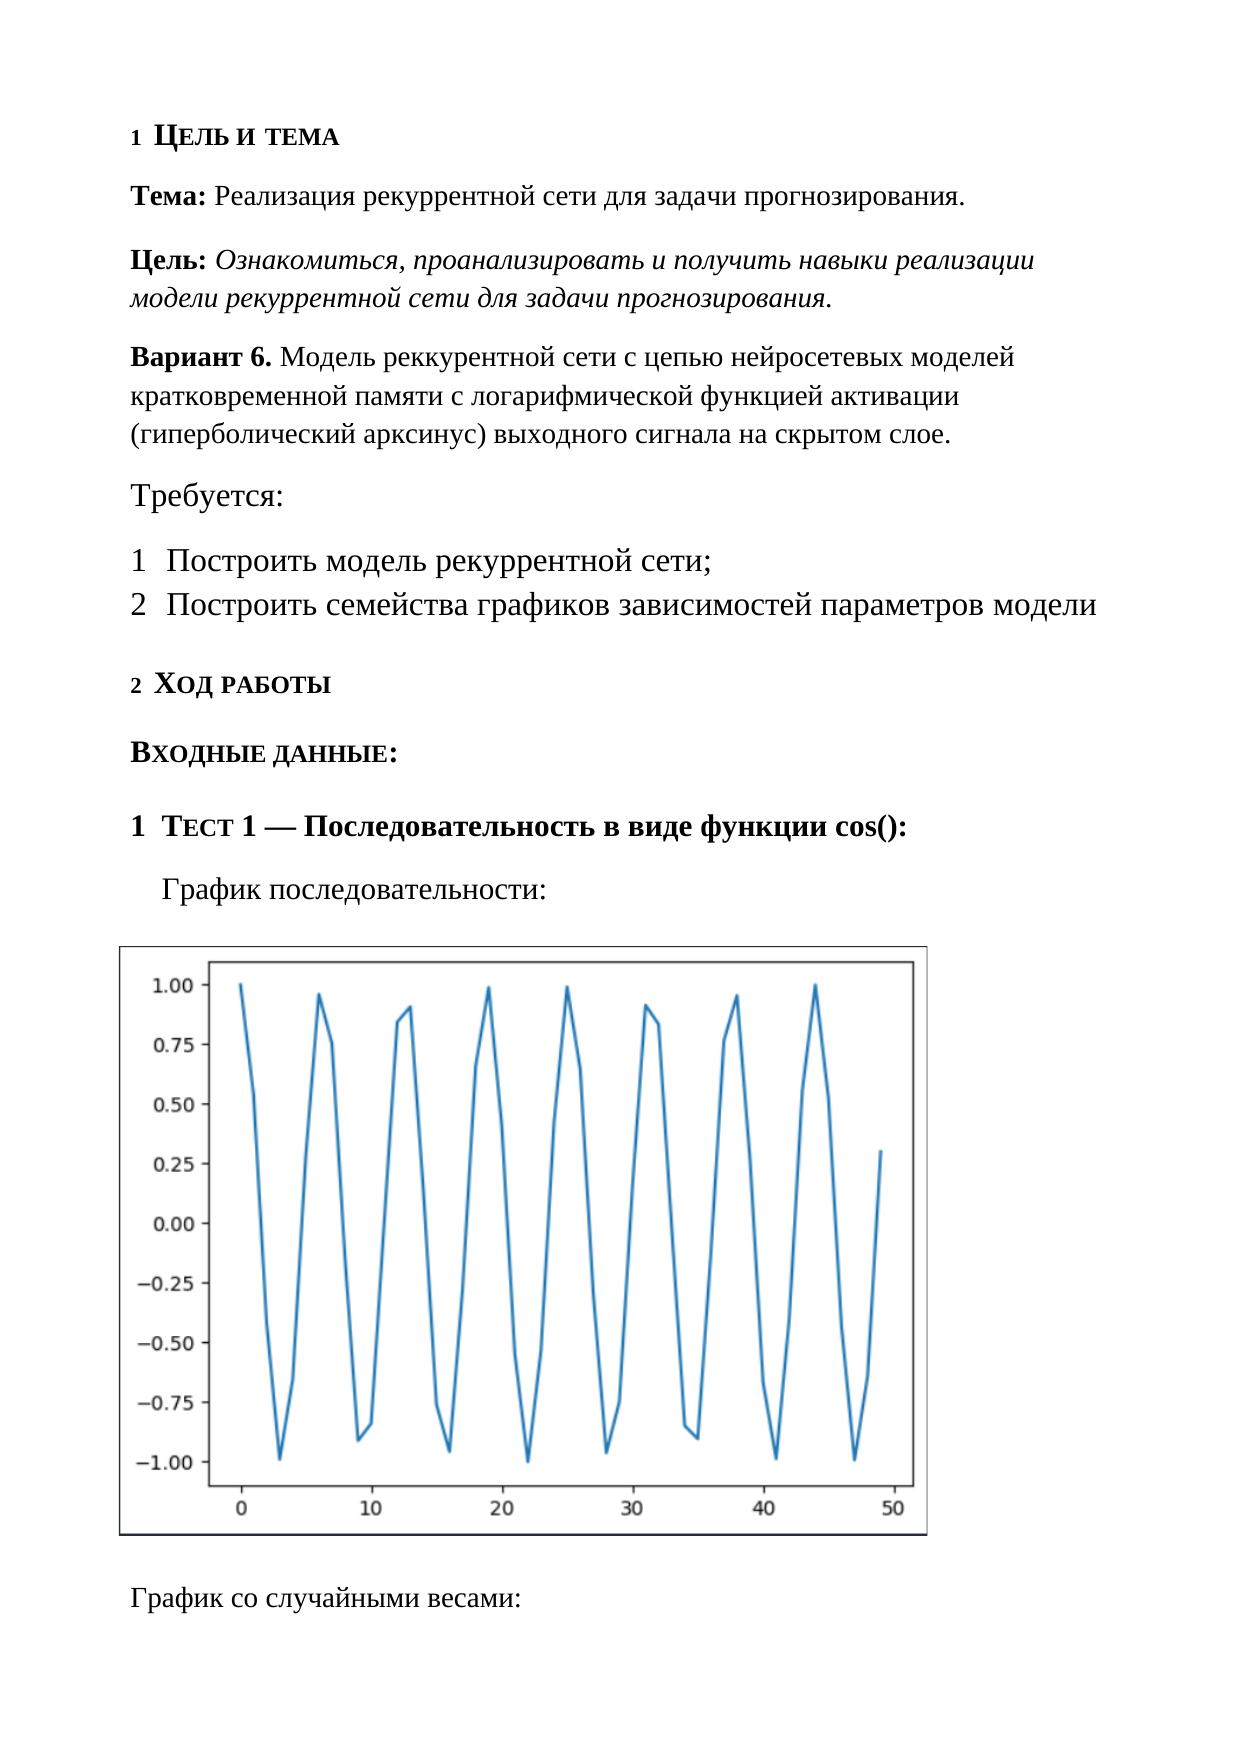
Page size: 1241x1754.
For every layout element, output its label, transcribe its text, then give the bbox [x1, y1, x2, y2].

list Построить модель рекуррентной сети; [130, 541, 1182, 579]
list ТЕСТ 1 — Последовательность в виде функции cos(): [130, 808, 1182, 844]
text Требуется: [130, 476, 1182, 514]
text График со случайными весами: [130, 1580, 1182, 1614]
list Построить семейства графиков зависимостей параметров модели [130, 584, 1182, 623]
list ЦЕЛЬ И ТЕМА [130, 116, 1182, 152]
text ВХОДНЫЕ ДАННЫЕ: [130, 733, 1182, 769]
text Тема: Реализация рекуррентной сети для задачи прогнозирования. [130, 178, 1063, 212]
picture [118, 946, 928, 1536]
subtitle Вариант 6. Модель реккурентной сети с цепью нейросетевых моделей кратковременной памяти с логарифмической функцией активации (гиперболический арксинус) выходного сигнала на скрытом слое. [130, 339, 1182, 450]
list График последовательности: [130, 870, 1182, 906]
text Цель: Ознакомиться, проанализировать и получить навыки реализации модели рекуррентной сети для задачи прогнозирования. [130, 242, 1063, 314]
list ХОД РАБОТЫ [130, 665, 1182, 701]
